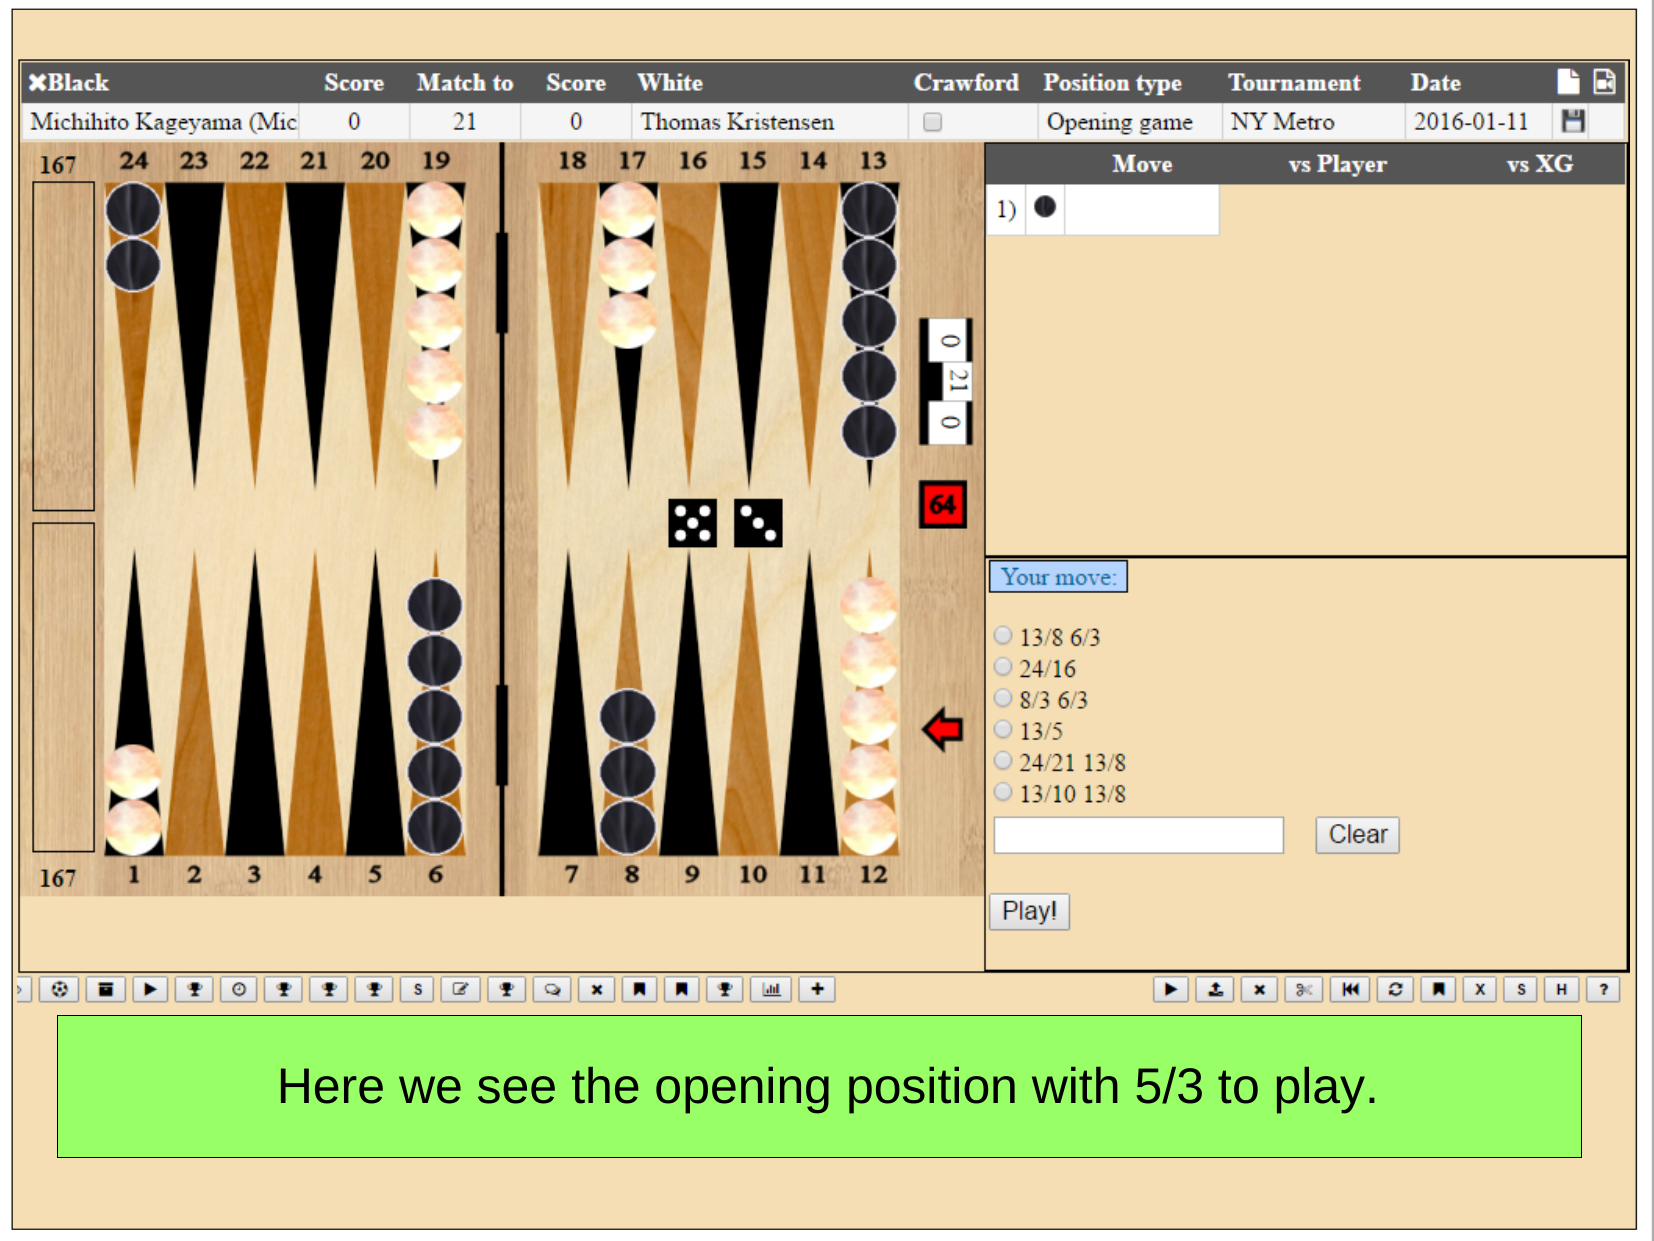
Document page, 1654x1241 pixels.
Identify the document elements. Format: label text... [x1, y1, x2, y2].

picture [0, 0, 1654, 1241]
list [129, 1006, 1583, 1217]
text_box Here we see the opening position with 5/3 to play. [57, 1015, 1582, 1158]
